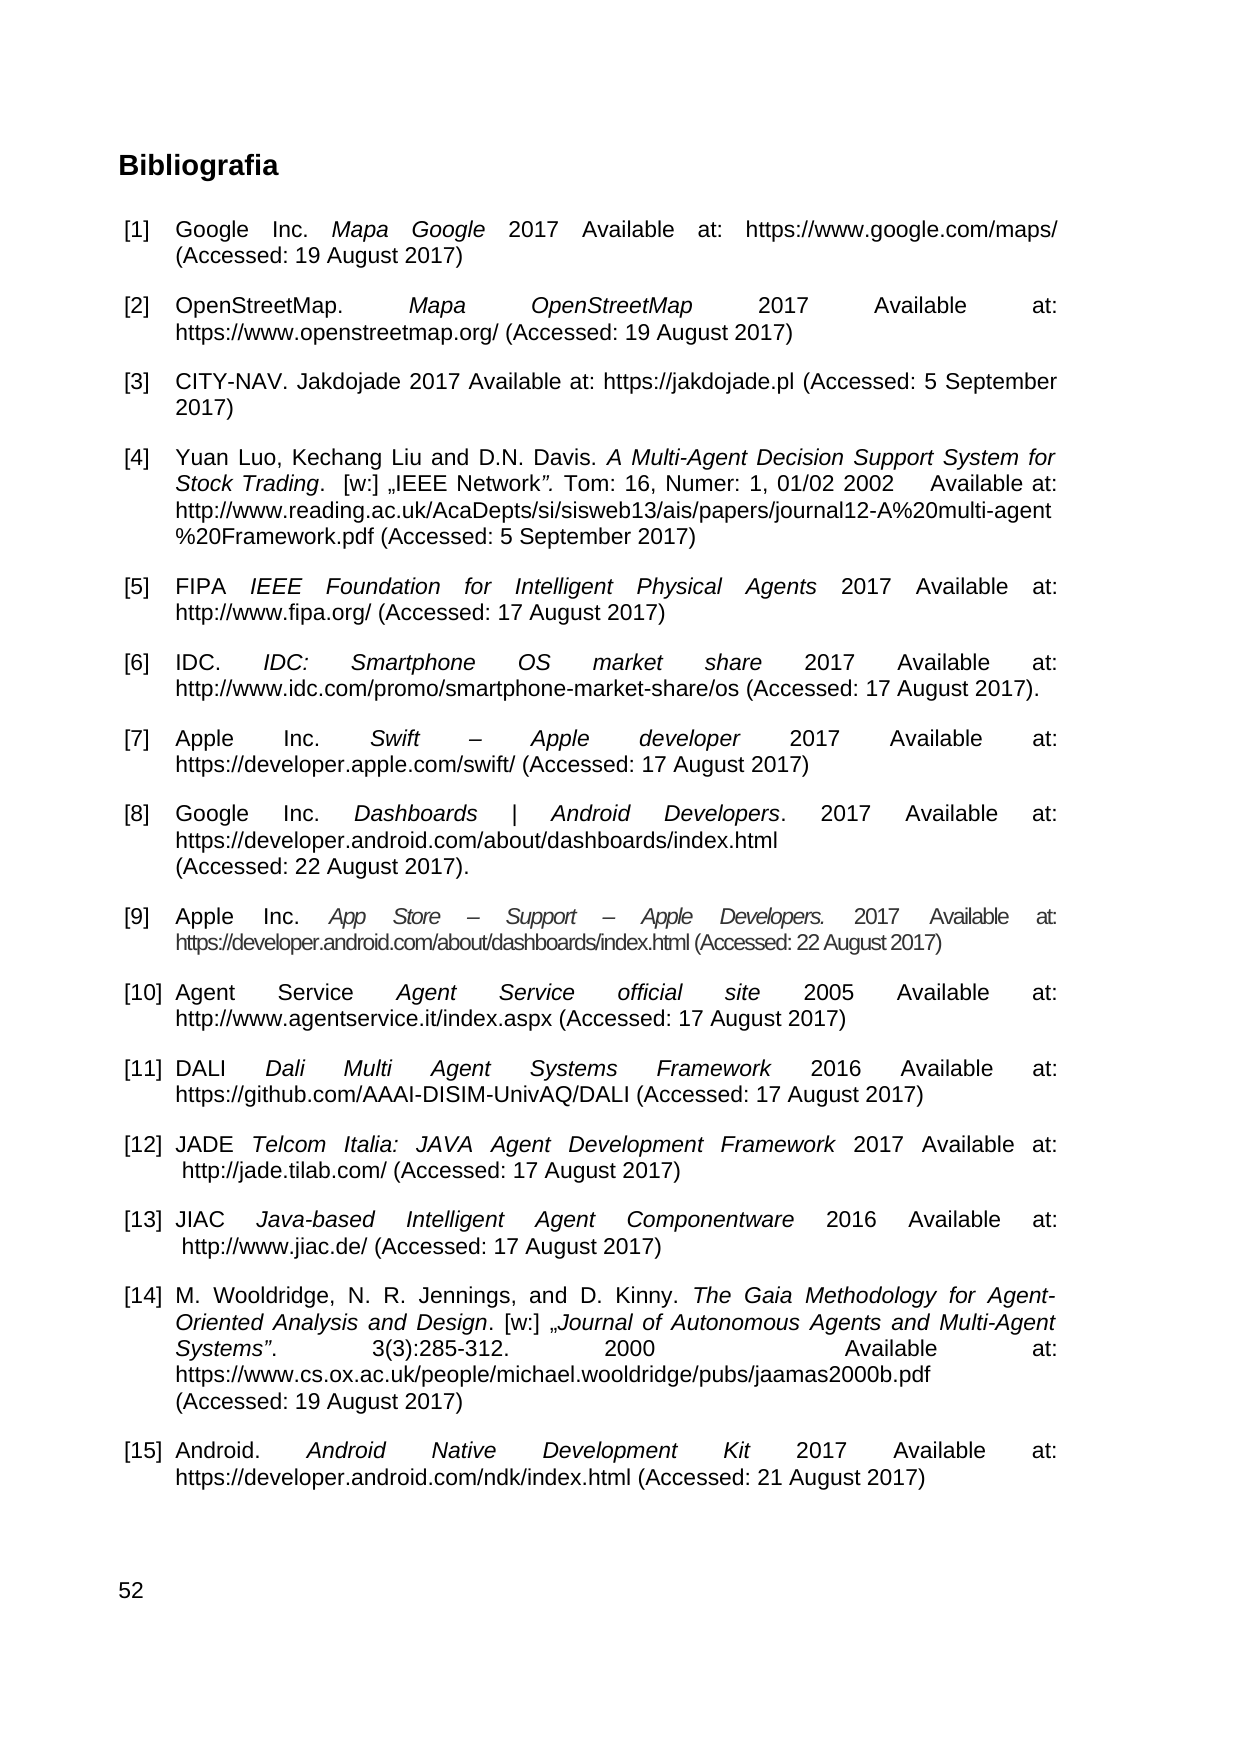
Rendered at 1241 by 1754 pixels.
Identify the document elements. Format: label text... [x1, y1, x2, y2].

table_header Google Inc. Mapa Google 2017 Available at: https://www.google.com/maps/ (Accessed: 19 August 2017) [170, 199, 1063, 274]
table_cell Apple Inc. Swift – Apple developer 2017 Available at: https://developer.apple.com/swift/ (Accessed: 17 August 2017) [170, 707, 1063, 783]
table_cell M. Wooldridge, N. R. Jennings, and D. Kinny. The Gaia Methodology for Agent-Oriented Analysis and Design. [w:] „Journal of Autonomous Agents and Multi-Agent Systems”. 3(3):285-312. 2000 Available at: https://www.cs.ox.ac.uk/people/michael.wooldridge/pubs/jaamas2000b.pdf (Accessed: 19 August 2017) [170, 1265, 1063, 1420]
table_cell Android. Android Native Development Kit 2017 Available at: https://developer.android.com/ndk/index.html (Accessed: 21 August 2017) [170, 1420, 1063, 1496]
table_cell [12] [118, 1113, 169, 1189]
table_cell [5] [118, 555, 169, 631]
table_cell [3] [118, 351, 169, 426]
table_cell [6] [118, 631, 169, 707]
table_cell [11] [118, 1037, 169, 1113]
table_cell OpenStreetMap. Mapa OpenStreetMap 2017 Available at: https://www.openstreetmap.org/ (Accessed: 19 August 2017) [170, 275, 1063, 351]
table_cell Google Inc. Dashboards | Android Developers. 2017 Available at: https://developer.android.com/about/dashboards/index.html (Accessed: 22 August 2017). [170, 783, 1063, 885]
table_cell IDC. IDC: Smartphone OS market share 2017 Available at: http://www.idc.com/promo/smartphone-market-share/os (Accessed: 17 August 2017). [170, 631, 1063, 707]
table_cell Yuan Luo, Kechang Liu and D.N. Davis. A Multi-Agent Decision Support System for Stock Trading. [w:] „IEEE Network”. Tom: 16, Numer: 1, 01/02 2002 Available at: http://www.reading.ac.uk/AcaDepts/si/sisweb13/ais/papers/journal12-A%20multi-agent%20Framework.pdf (Accessed: 5 September 2017) [170, 426, 1063, 555]
table_cell CITY-NAV. Jakdojade 2017 Available at: https://jakdojade.pl (Accessed: 5 September 2017) [170, 351, 1063, 426]
table_cell [14] [118, 1265, 169, 1420]
subtitle Bibliografia [118, 148, 1063, 181]
table_cell [10] [118, 961, 169, 1037]
table_cell [4] [118, 426, 169, 555]
table_cell [15] [118, 1420, 169, 1496]
table_cell [7] [118, 707, 169, 783]
table_cell JADE Telcom Italia: JAVA Agent Development Framework 2017 Available at: http://jade.tilab.com/ (Accessed: 17 August 2017) [170, 1113, 1063, 1189]
table_cell [9] [118, 885, 169, 961]
table_cell [13] [118, 1189, 169, 1265]
table_cell JIAC Java-based Intelligent Agent Componentware 2016 Available at: http://www.jiac.de/ (Accessed: 17 August 2017) [170, 1189, 1063, 1265]
table_cell DALI Dali Multi Agent Systems Framework 2016 Available at: https://github.com/AAAI-DISIM-UnivAQ/DALI (Accessed: 17 August 2017) [170, 1037, 1063, 1113]
table_cell Agent Service Agent Service official site 2005 Available at: http://www.agentservice.it/index.aspx (Accessed: 17 August 2017) [170, 961, 1063, 1037]
table_cell [8] [118, 783, 169, 885]
table_cell [2] [118, 275, 169, 351]
table_cell Apple Inc. App Store – Support – Apple Developers. 2017 Available at: https://developer.android.com/about/dashboards/index.html (Accessed: 22 August 2017) [170, 885, 1063, 961]
table_cell FIPA IEEE Foundation for Intelligent Physical Agents 2017 Available at: http://www.fipa.org/ (Accessed: 17 August 2017) [170, 555, 1063, 631]
table_header [1] [118, 199, 169, 274]
